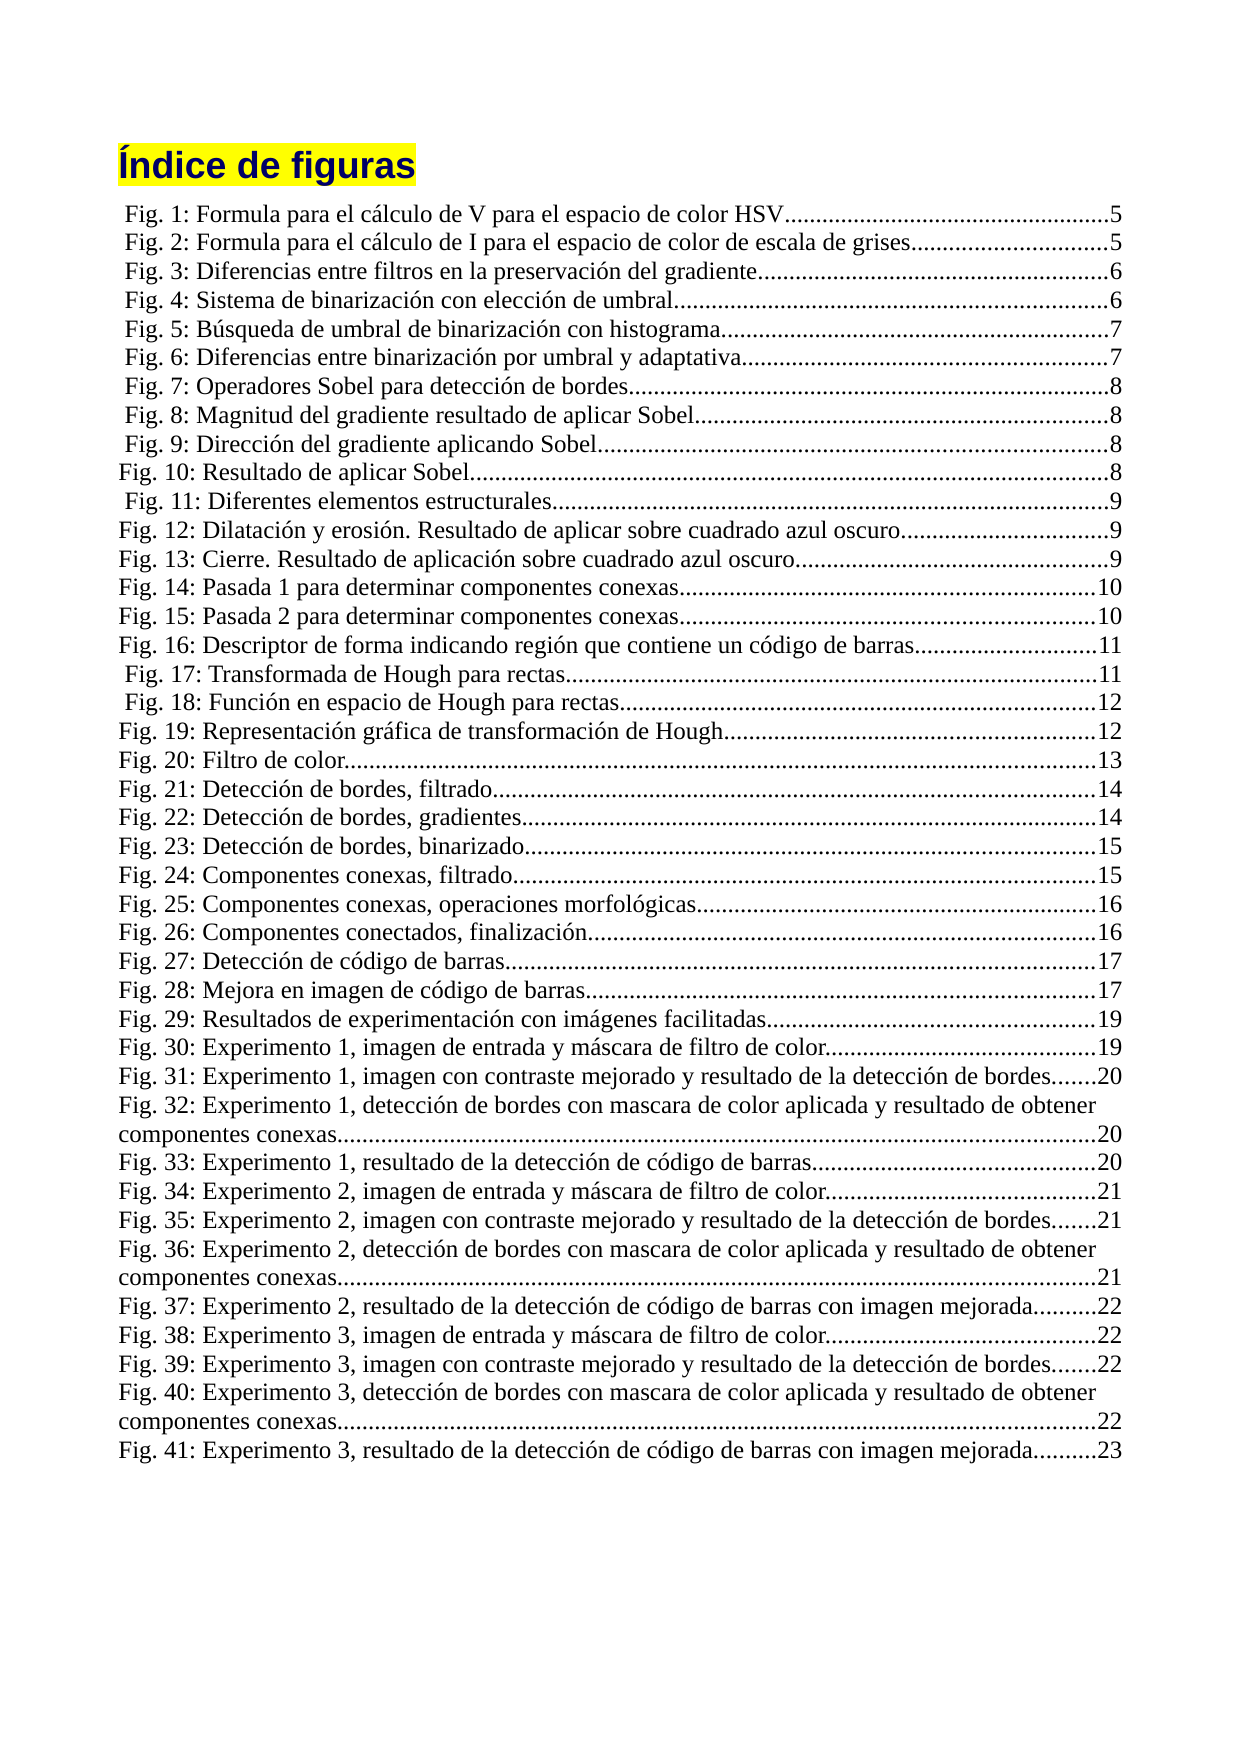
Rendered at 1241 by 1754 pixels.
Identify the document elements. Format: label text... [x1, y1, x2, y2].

text Fig. 6: Diferencias entre binarización por umbral y adaptativa. 7 [118, 342, 1122, 371]
text Fig. 29: Resultados de experimentación con imágenes facilitadas. 19 [118, 1004, 1122, 1032]
text Fig. 38: Experimento 3, imagen de entrada y máscara de filtro de color. 22 [118, 1320, 1122, 1349]
text Fig. 22: Detección de bordes, gradientes. 14 [118, 802, 1122, 831]
text Fig. 31: Experimento 1, imagen con contraste mejorado y resultado de la detección de bordes. 20 [118, 1061, 1122, 1090]
text Fig. 1: Formula para el cálculo de V para el espacio de color HSV 5 [118, 199, 1122, 227]
text Fig. 21: Detección de bordes, filtrado. 14 [118, 774, 1122, 802]
text Fig. 30: Experimento 1, imagen de entrada y máscara de filtro de color. 19 [118, 1032, 1122, 1061]
text Fig. 32: Experimento 1, detección de bordes con mascara de color aplicada y resultado de obtener componentes conexas. 20 [118, 1090, 1122, 1147]
text Fig. 8: Magnitud del gradiente resultado de aplicar Sobel. 8 [118, 400, 1122, 429]
text Fig. 28: Mejora en imagen de código de barras. 17 [118, 975, 1122, 1004]
text Fig. 25: Componentes conexas, operaciones morfológicas. 16 [118, 889, 1122, 917]
text Fig. 20: Filtro de color. 13 [118, 745, 1122, 774]
text Fig. 17: Transformada de Hough para rectas 11 [118, 659, 1122, 687]
subtitle Índice de figuras [118, 143, 1122, 186]
text Fig. 37: Experimento 2, resultado de la detección de código de barras con imagen mejorada. 22 [118, 1291, 1122, 1320]
text Fig. 2: Formula para el cálculo de I para el espacio de color de escala de grises 5 [118, 227, 1122, 256]
text Fig. 15: Pasada 2 para determinar componentes conexas. 10 [118, 601, 1122, 630]
text Fig. 23: Detección de bordes, binarizado. 15 [118, 831, 1122, 860]
text Fig. 13: Cierre. Resultado de aplicación sobre cuadrado azul oscuro. 9 [118, 544, 1122, 572]
text Fig. 11: Diferentes elementos estructurales 9 [118, 486, 1122, 515]
text Fig. 10: Resultado de aplicar Sobel. 8 [118, 457, 1122, 486]
text Fig. 36: Experimento 2, detección de bordes con mascara de color aplicada y resultado de obtener componentes conexas. 21 [118, 1234, 1122, 1291]
text Fig. 26: Componentes conectados, finalización. 16 [118, 917, 1122, 946]
text Fig. 33: Experimento 1, resultado de la detección de código de barras 20 [118, 1147, 1122, 1176]
text Fig. 3: Diferencias entre filtros en la preservación del gradiente. 6 [118, 256, 1122, 285]
text Fig. 9: Dirección del gradiente aplicando Sobel. 8 [118, 429, 1122, 457]
text Fig. 40: Experimento 3, detección de bordes con mascara de color aplicada y resultado de obtener componentes conexas. 22 [118, 1377, 1122, 1435]
text Fig. 24: Componentes conexas, filtrado. 15 [118, 860, 1122, 889]
text Fig. 34: Experimento 2, imagen de entrada y máscara de filtro de color. 21 [118, 1176, 1122, 1205]
text Fig. 41: Experimento 3, resultado de la detección de código de barras con imagen mejorada. 23 [118, 1435, 1122, 1464]
text Fig. 19: Representación gráfica de transformación de Hough 12 [118, 716, 1122, 745]
text Fig. 18: Función en espacio de Hough para rectas 12 [118, 687, 1122, 716]
text Fig. 4: Sistema de binarización con elección de umbral. 6 [118, 285, 1122, 314]
text Fig. 39: Experimento 3, imagen con contraste mejorado y resultado de la detección de bordes. 22 [118, 1349, 1122, 1377]
text Fig. 27: Detección de código de barras. 17 [118, 946, 1122, 975]
text Fig. 14: Pasada 1 para determinar componentes conexas. 10 [118, 572, 1122, 601]
text Fig. 12: Dilatación y erosión. Resultado de aplicar sobre cuadrado azul oscuro. 9 [118, 515, 1122, 544]
text Fig. 7: Operadores Sobel para detección de bordes. 8 [118, 371, 1122, 400]
text Fig. 35: Experimento 2, imagen con contraste mejorado y resultado de la detección de bordes. 21 [118, 1205, 1122, 1234]
text Fig. 5: Búsqueda de umbral de binarización con histograma. 7 [118, 314, 1122, 342]
text Fig. 16: Descriptor de forma indicando región que contiene un código de barras 11 [118, 630, 1122, 659]
